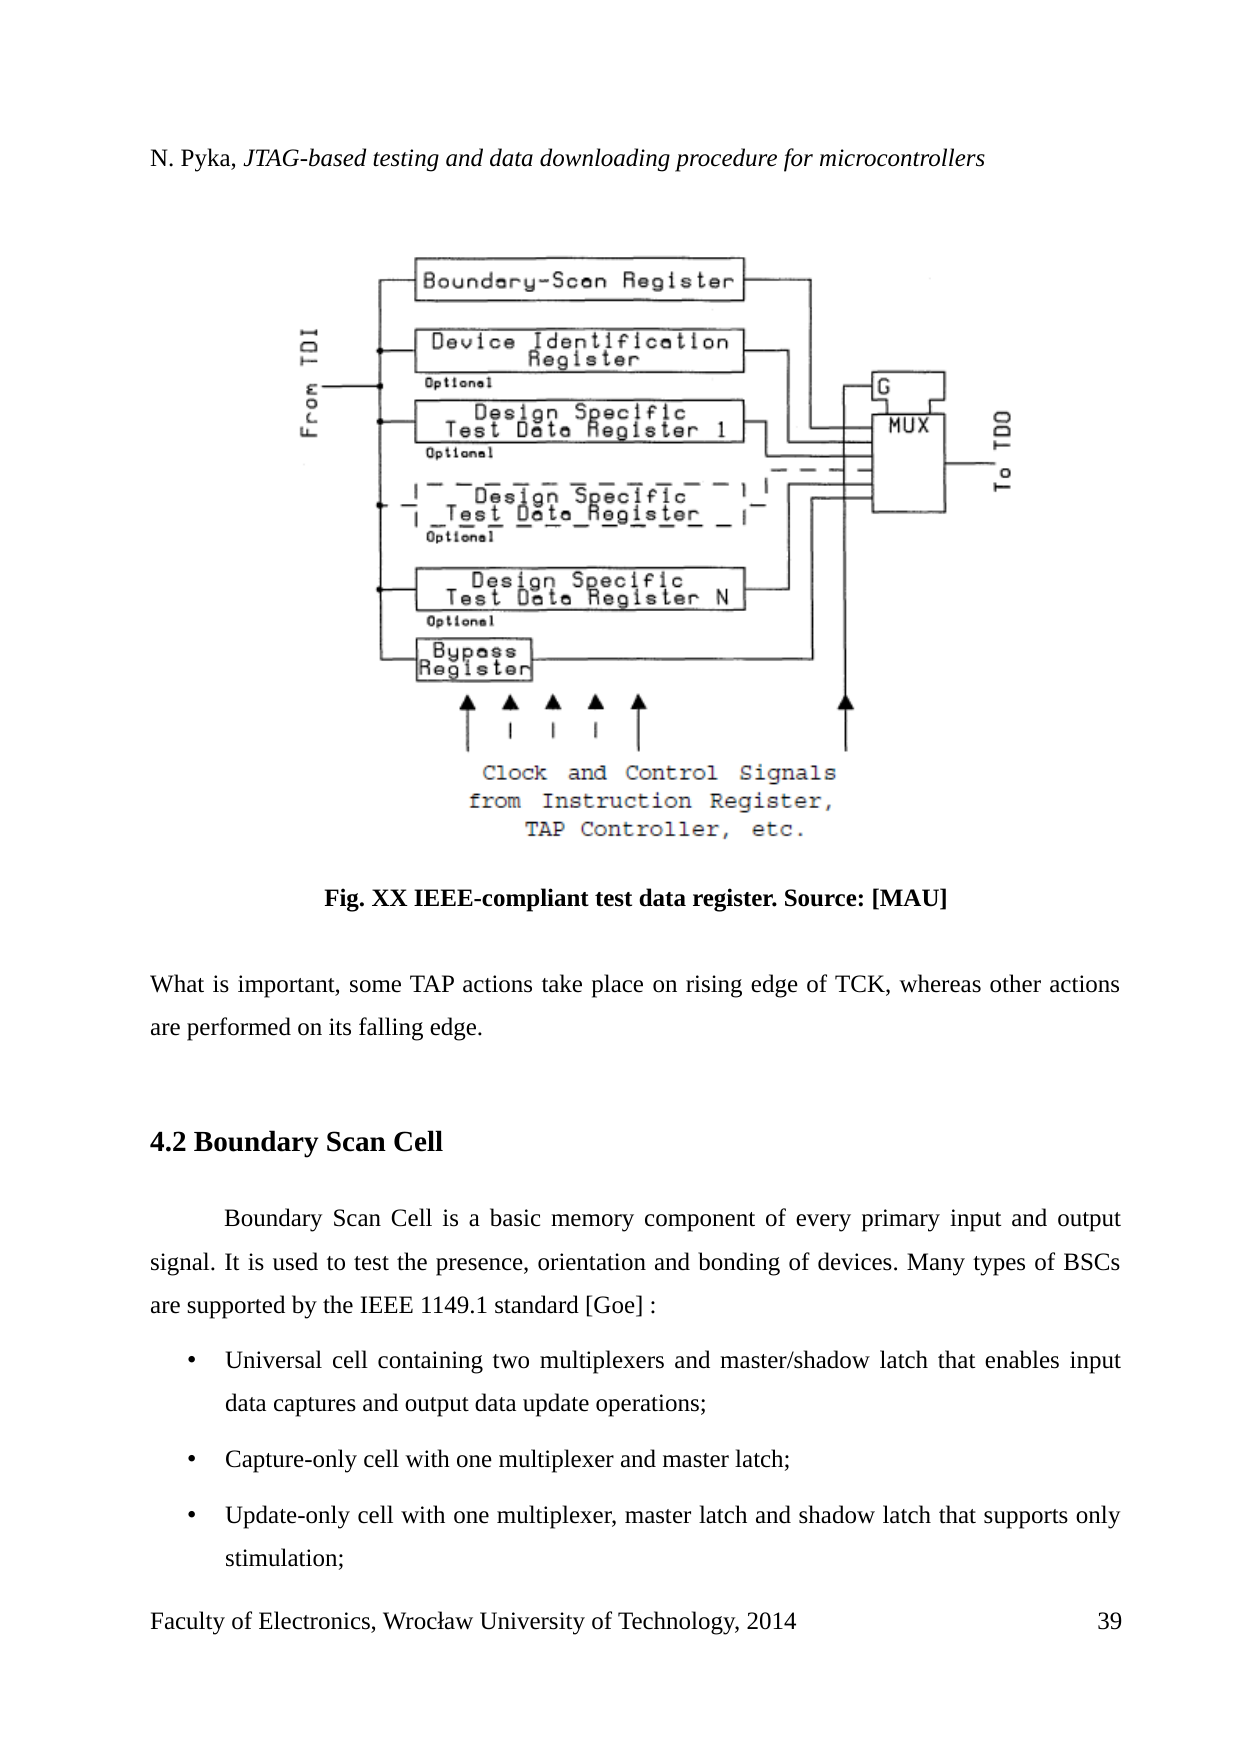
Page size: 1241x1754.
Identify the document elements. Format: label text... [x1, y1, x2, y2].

subtitle 4.2 Boundary Scan Cell [150, 1124, 1122, 1157]
list Update-only cell with one multiplexer, master latch and shadow latch that supports only stimulation; [187, 1500, 1122, 1572]
text What is important, some TAP actions take place on rising edge of TCK, whereas other actions are performed on its falling edge. [150, 969, 1122, 1041]
list Universal cell containing two multiplexers and master/shadow latch that enables input data captures and output data update operations; [187, 1345, 1122, 1417]
text Fig. XX IEEE-compliant test data register. Source: [MAU] [150, 869, 1122, 912]
list Capture-only cell with one multiplexer and master latch; [187, 1444, 1122, 1473]
picture [244, 231, 1028, 869]
text Boundary Scan Cell is a basic memory component of every primary input and output signal. It is used to test the presence, orientation and bonding of devices. Many types of BSCs are supported by the IEEE 1149.1 standard [Goe] : [150, 1203, 1122, 1318]
